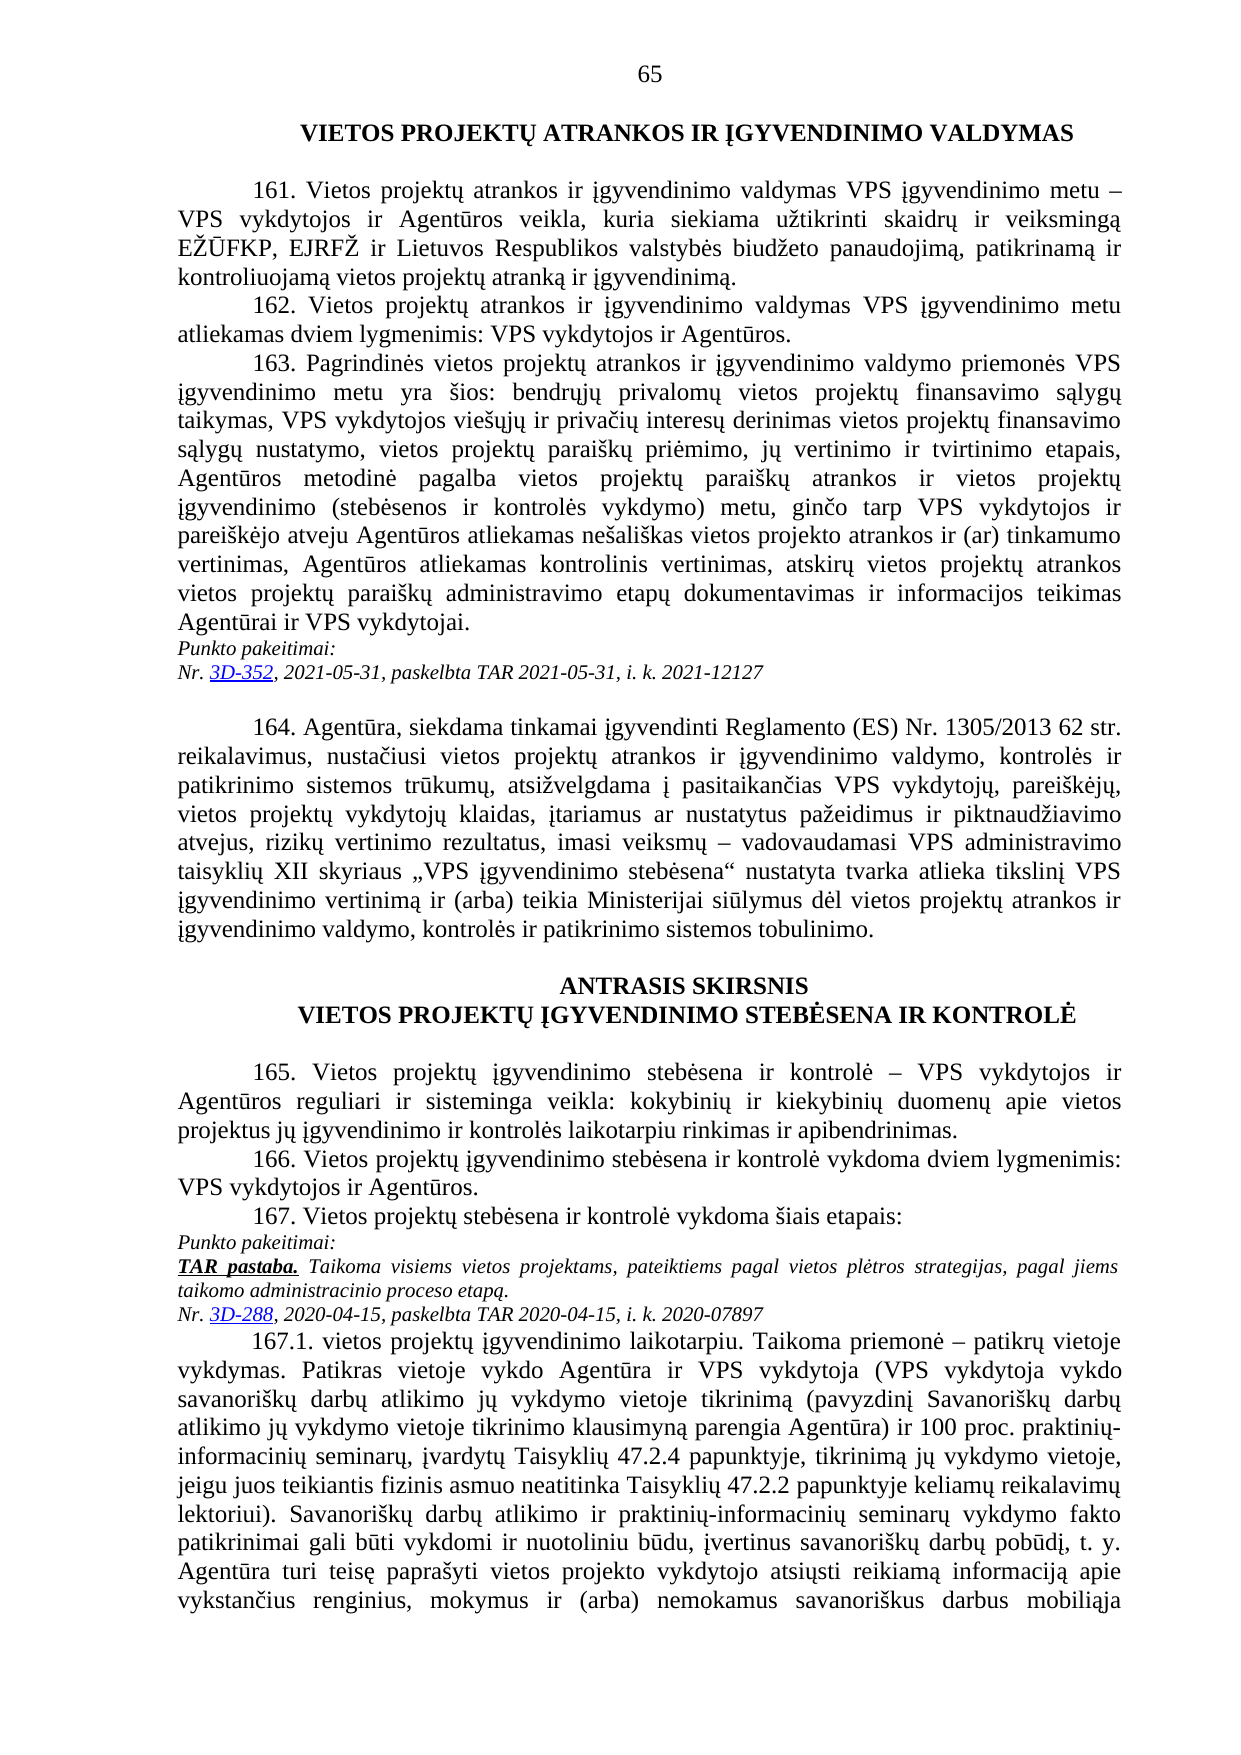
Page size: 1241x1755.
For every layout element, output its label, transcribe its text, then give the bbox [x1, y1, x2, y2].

text 165. Vietos projektų įgyvendinimo stebėsena ir kontrolė – VPS vykdytojos ir Agentūros reguliari ir sisteminga veikla: kokybinių ir kiekybinių duomenų apie vietos projektus jų įgyvendinimo ir kontrolės laikotarpiu rinkimas ir apibendrinimas. [177, 1057, 1122, 1144]
text Nr. 3D-352, 2021-05-31, paskelbta TAR 2021-05-31, i. k. 2021-12127 [177, 660, 1122, 684]
text VIETOS PROJEKTŲ ĮGYVENDINIMO STEBĖSENA IR KONTROLĖ [177, 1000, 1122, 1029]
text 164. Agentūra, siekdama tinkamai įgyvendinti Reglamento (ES) Nr. 1305/2013 62 str. reikalavimus, nustačiusi vietos projektų atrankos ir įgyvendinimo valdymo, kontrolės ir patikrinimo sistemos trūkumų, atsižvelgdama į pasitaikančias VPS vykdytojų, pareiškėjų, vietos projektų vykdytojų klaidas, įtariamus ar nustatytus pažeidimus ir piktnaudžiavimo atvejus, rizikų vertinimo rezultatus, imasi veiksmų – vadovaudamasi VPS administravimo taisyklių XII skyriaus „VPS įgyvendinimo stebėsena“ nustatyta tvarka atlieka tikslinį VPS įgyvendinimo vertinimą ir (arba) teikia Ministerijai siūlymus dėl vietos projektų atrankos ir įgyvendinimo valdymo, kontrolės ir patikrinimo sistemos tobulinimo. [177, 712, 1122, 942]
text Nr. 3D-288, 2020-04-15, paskelbta TAR 2020-04-15, i. k. 2020-07897 [177, 1302, 1122, 1326]
text 167.1. vietos projektų įgyvendinimo laikotarpiu. Taikoma priemonė – patikrų vietoje vykdymas. Patikras vietoje vykdo Agentūra ir VPS vykdytoja (VPS vykdytoja vykdo savanoriškų darbų atlikimo jų vykdymo vietoje tikrinimą (pavyzdinį Savanoriškų darbų atlikimo jų vykdymo vietoje tikrinimo klausimyną parengia Agentūra) ir 100 proc. praktinių-informacinių seminarų, įvardytų Taisyklių 47.2.4 papunktyje, tikrinimą jų vykdymo vietoje, jeigu juos teikiantis fizinis asmuo neatitinka Taisyklių 47.2.2 papunktyje keliamų reikalavimų lektoriui). Savanoriškų darbų atlikimo ir praktinių-informacinių seminarų vykdymo fakto patikrinimai gali būti vykdomi ir nuotoliniu būdu, įvertinus savanoriškų darbų pobūdį, t. y. Agentūra turi teisę paprašyti vietos projekto vykdytojo atsiųsti reikiamą informaciją apie vykstančius renginius, mokymus ir (arba) nemokamus savanoriškus darbus mobiliąja [177, 1326, 1122, 1614]
text 166. Vietos projektų įgyvendinimo stebėsena ir kontrolė vykdoma dviem lygmenimis: VPS vykdytojos ir Agentūros. [177, 1144, 1122, 1201]
text Punkto pakeitimai: [177, 636, 1122, 660]
text 167. Vietos projektų stebėsena ir kontrolė vykdoma šiais etapais: [177, 1201, 1122, 1230]
text Punkto pakeitimai: [177, 1230, 1122, 1254]
text VIETOS PROJEKTŲ ATRANKOS IR ĮGYVENDINIMO VALDYMAS [177, 118, 1122, 147]
text 162. Vietos projektų atrankos ir įgyvendinimo valdymas VPS įgyvendinimo metu atliekamas dviem lygmenimis: VPS vykdytojos ir Agentūros. [177, 291, 1122, 348]
text ANTRASIS SKIRSNIS [177, 971, 1122, 1000]
text 161. Vietos projektų atrankos ir įgyvendinimo valdymas VPS įgyvendinimo metu – VPS vykdytojos ir Agentūros veikla, kuria siekiama užtikrinti skaidrų ir veiksmingą EŽŪFKP, EJRFŽ ir Lietuvos Respublikos valstybės biudžeto panaudojimą, patikrinamą ir kontroliuojamą vietos projektų atranką ir įgyvendinimą. [177, 176, 1122, 291]
text TAR pastaba. Taikoma visiems vietos projektams, pateiktiems pagal vietos plėtros strategijas, pagal jiems taikomo administracinio proceso etapą. [177, 1254, 1122, 1302]
text 163. Pagrindinės vietos projektų atrankos ir įgyvendinimo valdymo priemonės VPS įgyvendinimo metu yra šios: bendrųjų privalomų vietos projektų finansavimo sąlygų taikymas, VPS vykdytojos viešųjų ir privačių interesų derinimas vietos projektų finansavimo sąlygų nustatymo, vietos projektų paraiškų priėmimo, jų vertinimo ir tvirtinimo etapais, Agentūros metodinė pagalba vietos projektų paraiškų atrankos ir vietos projektų įgyvendinimo (stebėsenos ir kontrolės vykdymo) metu, ginčo tarp VPS vykdytojos ir pareiškėjo atveju Agentūros atliekamas nešališkas vietos projekto atrankos ir (ar) tinkamumo vertinimas, Agentūros atliekamas kontrolinis vertinimas, atskirų vietos projektų atrankos vietos projektų paraiškų administravimo etapų dokumentavimas ir informacijos teikimas Agentūrai ir VPS vykdytojai. [177, 348, 1122, 636]
